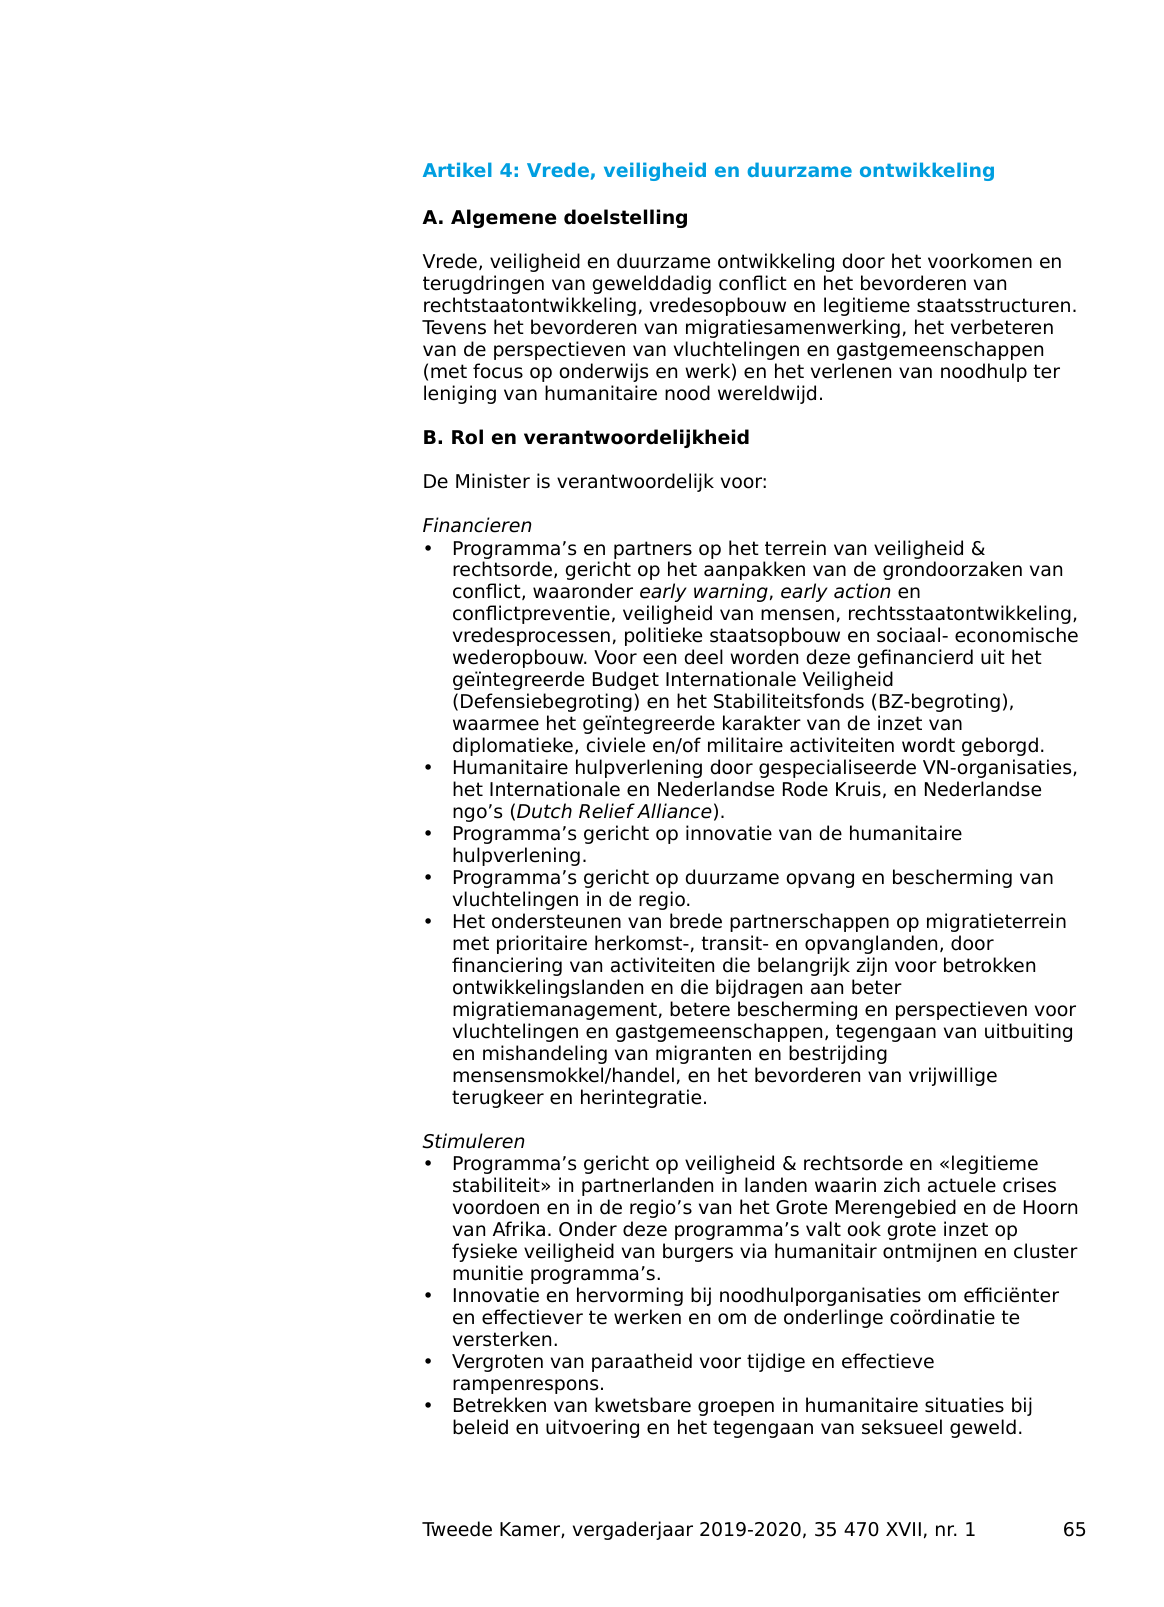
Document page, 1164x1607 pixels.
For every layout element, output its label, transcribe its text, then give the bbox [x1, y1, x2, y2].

text • Programma’s gericht op innovatie van de humanitaire hulpverlening. [422, 823, 1087, 867]
subtitle A. Algemene doelstelling [422, 207, 1087, 229]
subtitle Artikel 4: Vrede, veiligheid en duurzame ontwikkeling [422, 160, 1087, 182]
text De Minister is verantwoordelijk voor: [422, 471, 1087, 493]
text • Innovatie en hervorming bij noodhulporganisaties om efficiënter en effectiever te werken en om de onderlinge coördinatie te versterken. [422, 1285, 1087, 1351]
subtitle Stimuleren [422, 1131, 1087, 1153]
subtitle Financieren [422, 515, 1087, 537]
text • Programma’s en partners op het terrein van veiligheid & rechtsorde, gericht op het aanpakken van de grondoorzaken van conflict, waaronder early warning, early action en conflictpreventie, veiligheid van mensen, rechtsstaatontwikkeling, vredesprocessen, politieke staatsopbouw en sociaal- economische wederopbouw. Voor een deel worden deze gefinancierd uit het geïntegreerde Budget Internationale Veiligheid (Defensiebegroting) en het Stabiliteitsfonds (BZ-begroting), waarmee het geïntegreerde karakter van de inzet van diplomatieke, civiele en/of militaire activiteiten wordt geborgd. [422, 537, 1087, 757]
text • Programma’s gericht op duurzame opvang en bescherming van vluchtelingen in de regio. [422, 867, 1087, 911]
subtitle B. Rol en verantwoordelijkheid [422, 427, 1087, 449]
text Vrede, veiligheid en duurzame ontwikkeling door het voorkomen en terugdringen van gewelddadig conflict en het bevorderen van rechtstaatontwikkeling, vredesopbouw en legitieme staatsstructuren. Tevens het bevorderen van migratiesamenwerking, het verbeteren van de perspectieven van vluchtelingen en gastgemeenschappen (met focus op onderwijs en werk) en het verlenen van noodhulp ter leniging van humanitaire nood wereldwijd. [422, 251, 1087, 405]
text • Programma’s gericht op veiligheid & rechtsorde en «legitieme stabiliteit» in partnerlanden in landen waarin zich actuele crises voordoen en in de regio’s van het Grote Merengebied en de Hoorn van Afrika. Onder deze programma’s valt ook grote inzet op fysieke veiligheid van burgers via humanitair ontmijnen en cluster munitie programma’s. [422, 1153, 1087, 1285]
text • Het ondersteunen van brede partnerschappen op migratieterrein met prioritaire herkomst-, transit- en opvanglanden, door financiering van activiteiten die belangrijk zijn voor betrokken ontwikkelingslanden en die bijdragen aan beter migratiemanagement, betere bescherming en perspectieven voor vluchtelingen en gastgemeenschappen, tegengaan van uitbuiting en mishandeling van migranten en bestrijding mensensmokkel/handel, en het bevorderen van vrijwillige terugkeer en herintegratie. [422, 911, 1087, 1109]
text • Vergroten van paraatheid voor tijdige en effectieve rampenrespons. [422, 1351, 1087, 1395]
text • Humanitaire hulpverlening door gespecialiseerde VN-organisaties, het Internationale en Nederlandse Rode Kruis, en Nederlandse ngo’s (Dutch Relief Alliance). [422, 757, 1087, 823]
text • Betrekken van kwetsbare groepen in humanitaire situaties bij beleid en uitvoering en het tegengaan van seksueel geweld. [422, 1395, 1087, 1439]
